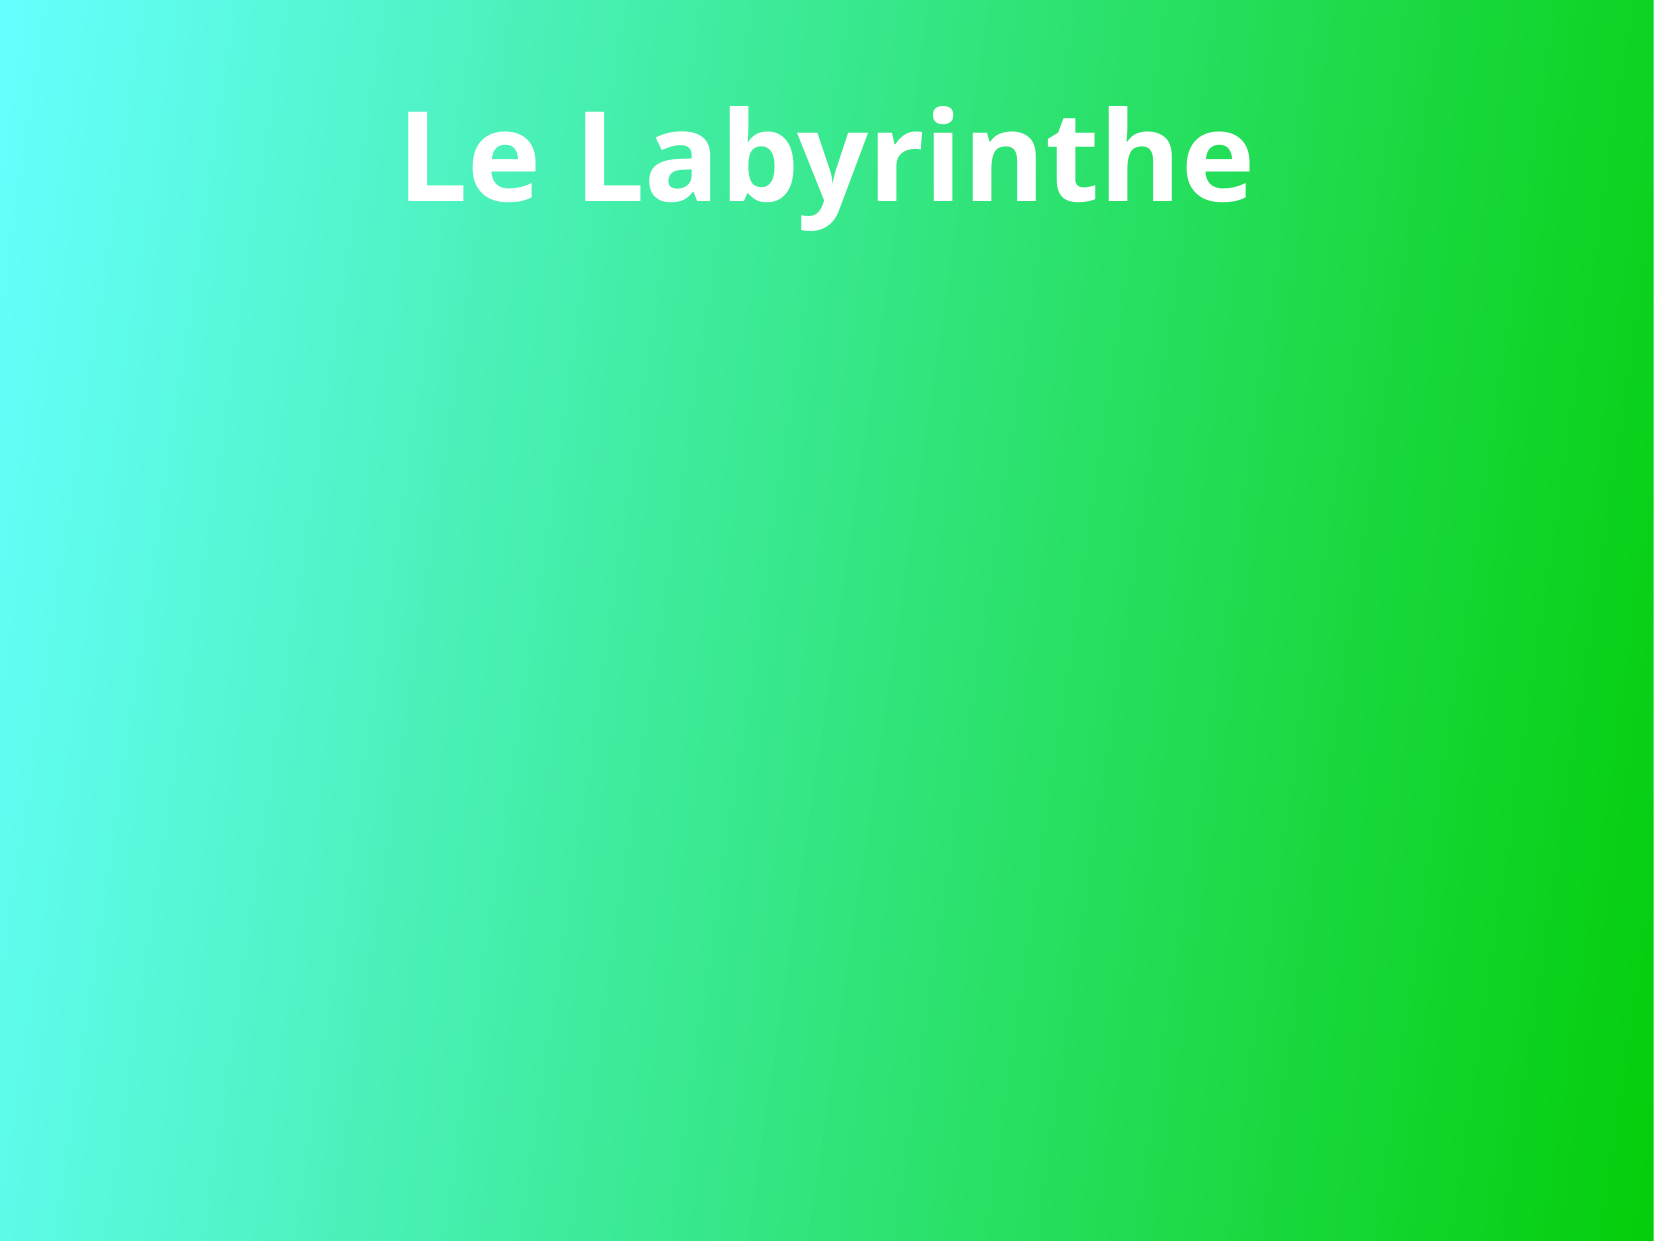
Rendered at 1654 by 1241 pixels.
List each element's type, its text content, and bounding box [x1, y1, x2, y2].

picture [0, 0, 1654, 1241]
title Le Labyrinthe [82, 49, 1571, 257]
